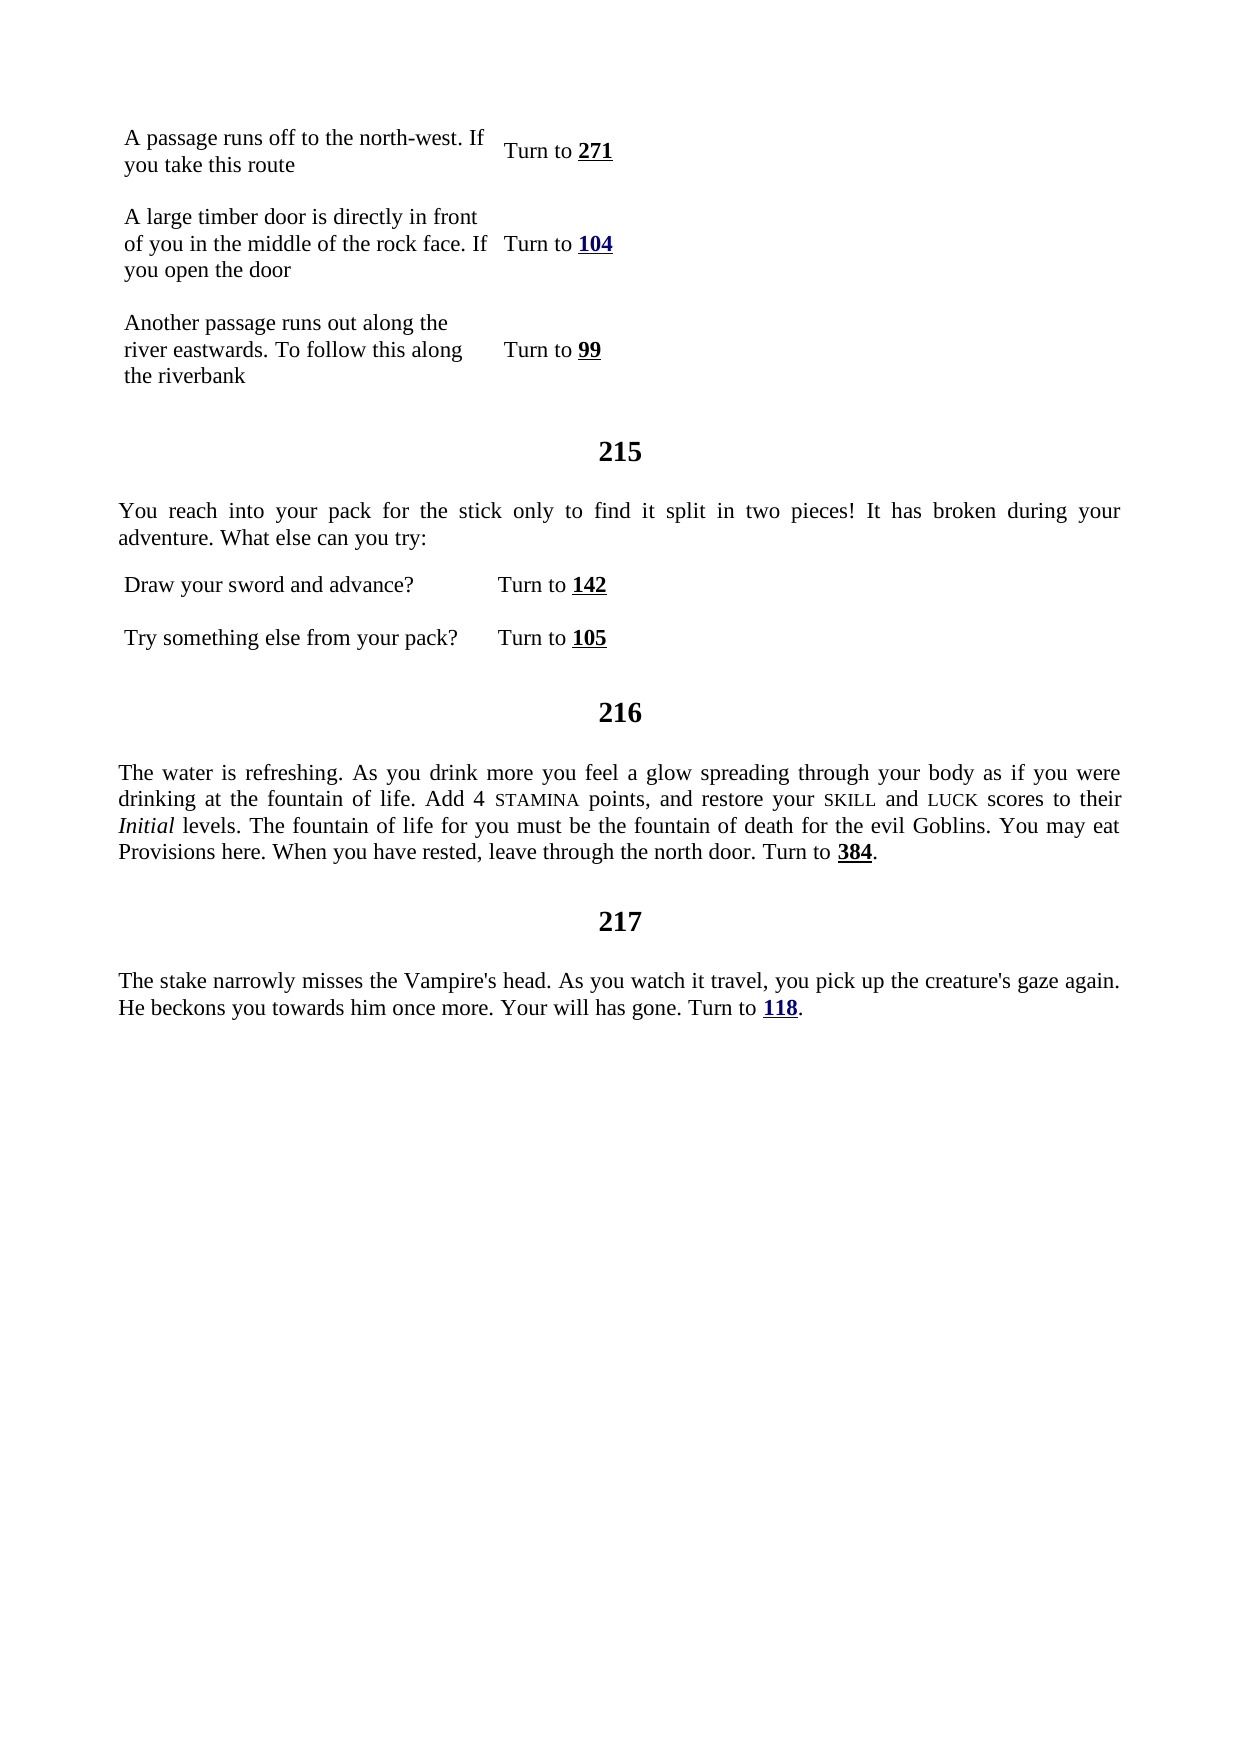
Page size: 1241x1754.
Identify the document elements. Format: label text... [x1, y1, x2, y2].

table_header A passage runs off to the north-west. If you take this route [118, 118, 498, 197]
subtitle 215 [118, 434, 1122, 468]
table_cell Turn to 99 [498, 304, 643, 409]
table_header Turn to 142 [492, 565, 638, 618]
table_header Turn to 271 [498, 118, 643, 197]
table_cell Turn to 104 [498, 198, 643, 303]
subtitle 217 [118, 904, 1122, 938]
table_header Draw your sword and advance? [118, 565, 492, 618]
subtitle 216 [118, 696, 1122, 729]
text The water is refreshing. As you drink more you feel a glow spreading through your body as if you were drinking at the fountain of life. Add 4 stamina points, and restore your skill and luck scores to their Initial levels. The fountain of life for you must be the fountain of death for the evil Goblins. You may eat Provisions here. When you have rested, leave through the north door. Turn to 384. [118, 758, 1122, 865]
table_cell Another passage runs out along the river eastwards. To follow this along the riverbank [118, 304, 498, 409]
table_cell Try something else from your pack? [118, 618, 492, 671]
text The stake narrowly misses the Vampire's head. As you watch it travel, you pick up the creature's gaze again. He beckons you towards him once more. Your will has gone. Turn to 118. [118, 967, 1122, 1021]
table_cell A large timber door is directly in front of you in the middle of the rock face. If you open the door [118, 198, 498, 303]
text You reach into your pack for the stick only to find it split in two pieces! It has broken during your adventure. What else can you try: [118, 497, 1122, 550]
table_cell Turn to 105 [492, 618, 638, 671]
